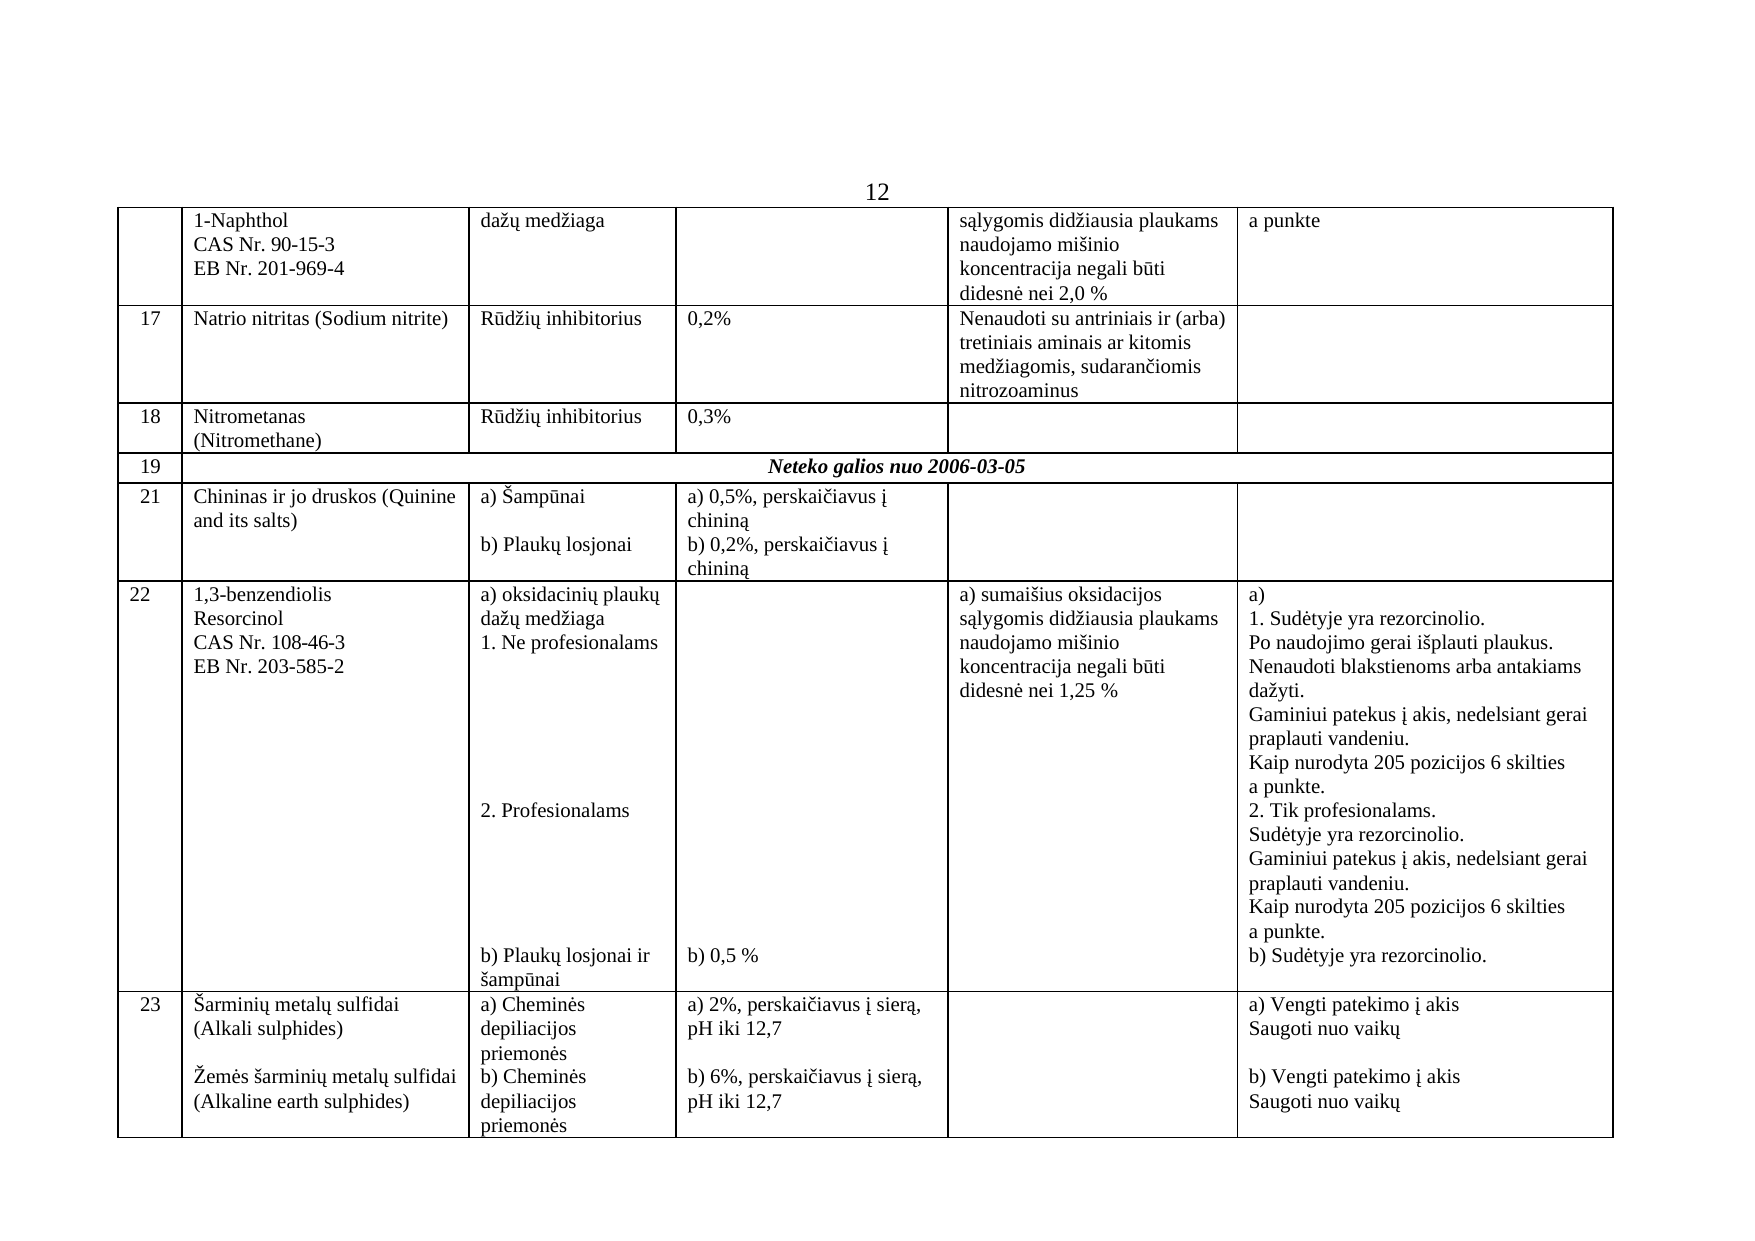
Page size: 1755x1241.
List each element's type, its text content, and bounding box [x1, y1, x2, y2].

table_cell [1614, 402, 1754, 452]
table_cell 18 [119, 404, 181, 452]
table_cell b) Vengti patekimo į akis Saugoti nuo vaikų [1238, 1065, 1612, 1137]
table_cell 22 [119, 582, 181, 798]
table_cell 17 [119, 306, 181, 402]
table_cell [119, 1065, 181, 1137]
table_cell b) Cheminės depiliacijos priemonės [470, 1065, 675, 1137]
table_cell b) 0,2%, perskaičiavus į chininą [677, 532, 947, 580]
table_cell 0,3% [677, 404, 947, 452]
table_cell [1614, 798, 1754, 943]
table_cell a) sumaišius oksidacijos sąlygomis didžiausia plaukams naudojamo mišinio koncentracija negali būti didesnė nei 1,25 % [949, 582, 1237, 798]
table_cell 2. Profesionalams [470, 798, 675, 943]
table_cell [1614, 452, 1754, 482]
table_cell [1238, 484, 1612, 532]
table_cell 2. Tik profesionalams. Sudėtyje yra rezorcinolio. Gaminiui patekus į akis, nedelsiant gerai praplauti vandeniu. Kaip nurodyta 205 pozicijos 6 skilties a punkte. [1238, 798, 1612, 943]
table_cell [677, 798, 947, 943]
table_cell a) Vengti patekimo į akis Saugoti nuo vaikų [1238, 992, 1612, 1064]
table_cell [1614, 305, 1754, 402]
table_cell [119, 943, 181, 991]
table_cell a) 1. Sudėtyje yra rezorcinolio. Po naudojimo gerai išplauti plaukus. Nenaudoti blakstienoms arba antakiams dažyti. Gaminiui patekus į akis, nedelsiant gerai praplauti vandeniu. Kaip nurodyta 205 pozicijos 6 skilties a punkte. [1238, 582, 1612, 798]
table_cell Rūdžių inhibitorius [470, 306, 675, 402]
table_cell a punkte [1238, 208, 1612, 304]
table_cell [183, 532, 468, 580]
table_cell Chininas ir jo druskos (Quinine and its salts) [183, 484, 468, 532]
table_cell b) Plaukų losjonai [470, 532, 675, 580]
table_cell a) Šampūnai [470, 484, 675, 532]
table_cell 23 [119, 992, 181, 1064]
table_cell [1238, 306, 1612, 402]
table_cell sąlygomis didžiausia plaukams naudojamo mišinio koncentracija negali būti didesnė nei 2,0 % [949, 208, 1237, 304]
table_cell 1,3-benzendiolis Resorcinol CAS Nr. 108-46-3 EB Nr. 203-585-2 [183, 582, 468, 798]
table_cell [677, 582, 947, 798]
table_cell a) Cheminės depiliacijos priemonės [470, 992, 675, 1064]
table_cell [949, 943, 1237, 991]
table_cell [949, 1065, 1237, 1137]
table_cell [119, 798, 181, 943]
table_cell b) Plaukų losjonai ir šampūnai [470, 943, 675, 991]
table_cell 21 [119, 484, 181, 532]
table_cell a) 0,5%, perskaičiavus į chininą [677, 484, 947, 532]
table_cell a) oksidacinių plaukų dažų medžiaga 1. Ne profesionalams [470, 582, 675, 798]
table_cell Žemės šarminių metalų sulfidai (Alkaline earth sulphides) [183, 1065, 468, 1137]
table_cell [119, 208, 181, 304]
table_cell Šarminių metalų sulfidai (Alkali sulphides) [183, 992, 468, 1064]
table_cell b) 6%, perskaičiavus į sierą, pH iki 12,7 [677, 1065, 947, 1137]
table_cell [1614, 207, 1754, 304]
table_cell b) 0,5 % [677, 943, 947, 991]
table_cell [1614, 991, 1754, 1064]
table_cell [1614, 943, 1754, 991]
table_cell 19 [119, 454, 181, 482]
table_cell [1238, 532, 1612, 580]
table_cell b) Sudėtyje yra rezorcinolio. [1238, 943, 1612, 991]
table_cell 1-Naphthol CAS Nr. 90-15-3 EB Nr. 201-969-4 [183, 208, 468, 304]
table_cell [949, 798, 1237, 943]
table_cell Neteko galios nuo 2006-03-05 [183, 454, 1612, 482]
table_cell a) 2%, perskaičiavus į sierą, pH iki 12,7 [677, 992, 947, 1064]
table_cell dažų medžiaga [470, 208, 675, 304]
table_cell [119, 532, 181, 580]
table_cell [183, 798, 468, 943]
table_cell [949, 532, 1237, 580]
table_cell Rūdžių inhibitorius [470, 404, 675, 452]
table_cell [1614, 1065, 1754, 1137]
table_cell [949, 404, 1237, 452]
table_cell 0,2% [677, 306, 947, 402]
table_cell [677, 208, 947, 304]
table_cell [183, 943, 468, 991]
table_cell [949, 484, 1237, 532]
table_cell Nenaudoti su antriniais ir (arba) tretiniais aminais ar kitomis medžiagomis, sudarančiomis nitrozoaminus [949, 306, 1237, 402]
table_cell [1614, 532, 1754, 580]
table_cell [1238, 404, 1612, 452]
table_cell Nitrometanas (Nitromethane) [183, 404, 468, 452]
table_cell [1614, 482, 1754, 532]
table_cell [1614, 580, 1754, 798]
table_cell Natrio nitritas (Sodium nitrite) [183, 306, 468, 402]
table_cell [949, 992, 1237, 1064]
